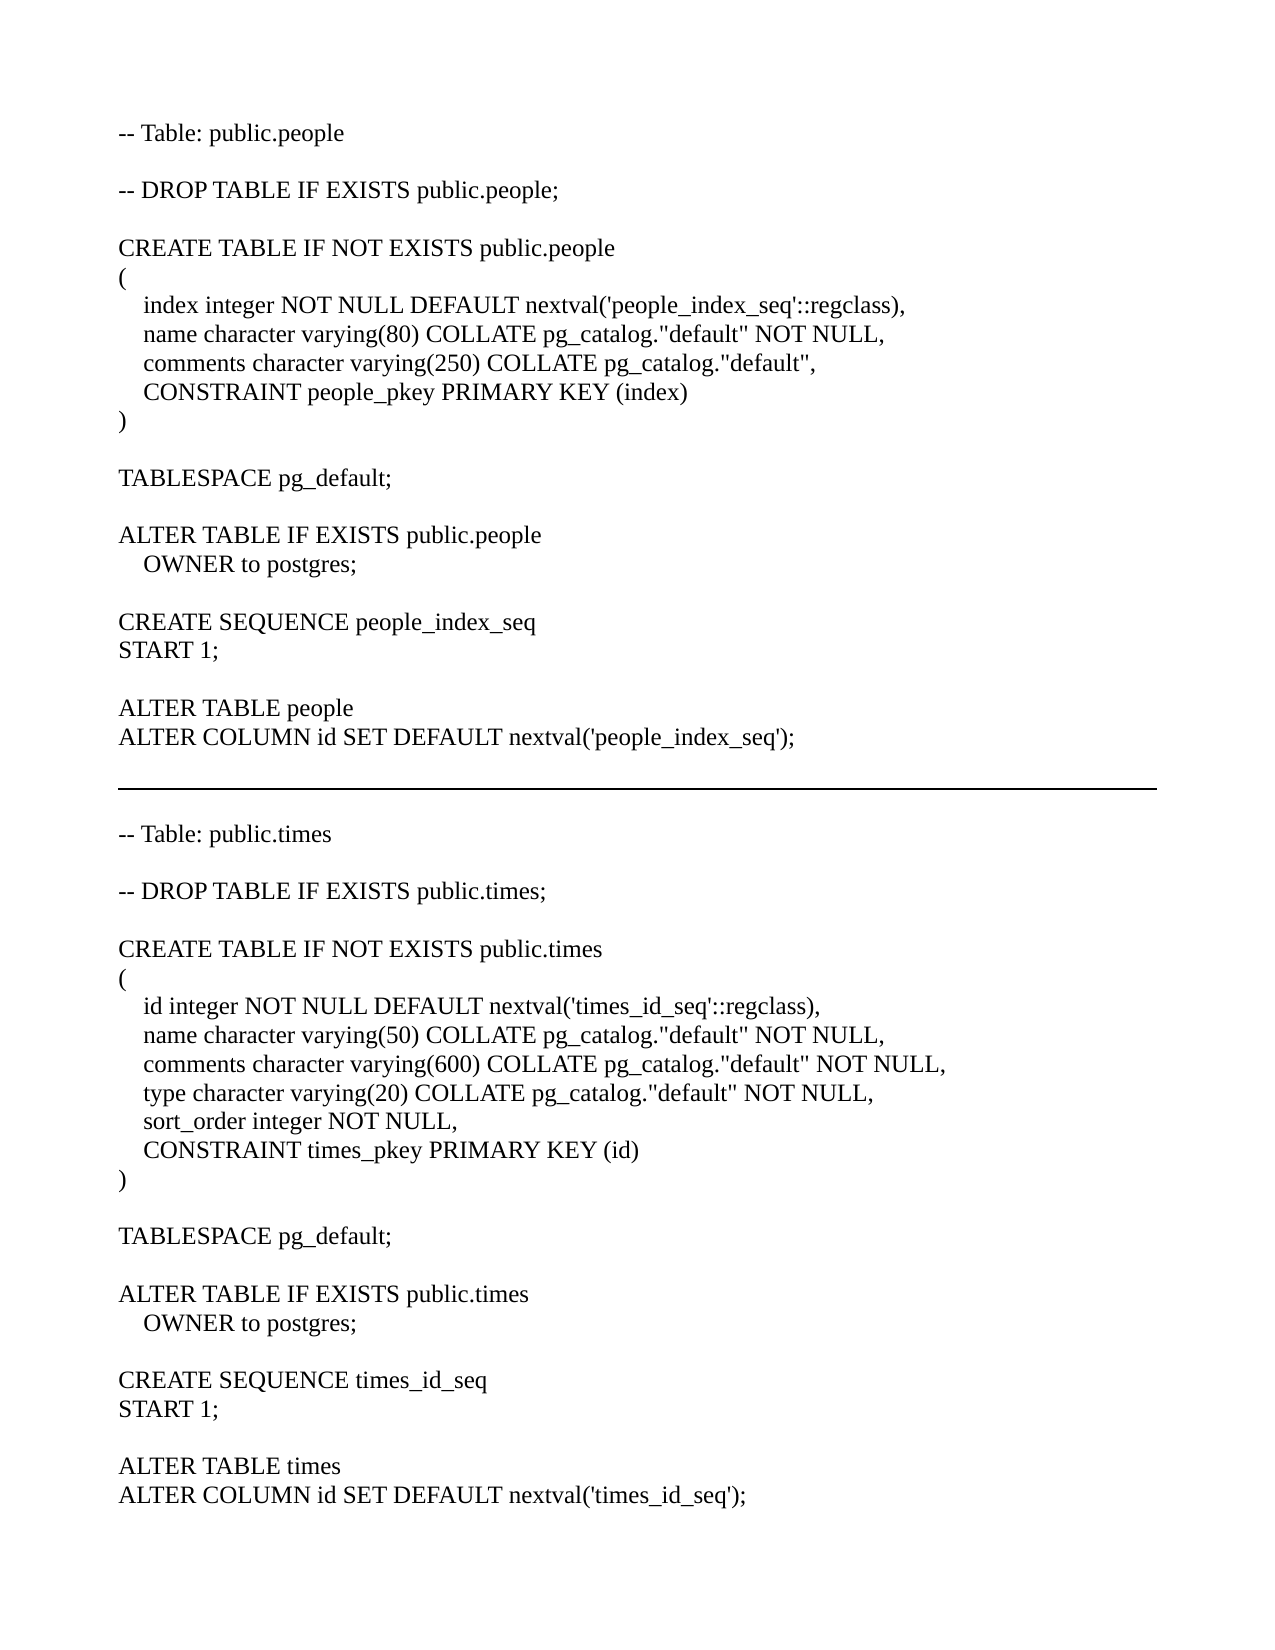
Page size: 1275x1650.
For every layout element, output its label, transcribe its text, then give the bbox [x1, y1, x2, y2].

text ( [118, 262, 1157, 291]
text ) [118, 1164, 1157, 1193]
text START 1; [118, 1394, 1157, 1423]
text ALTER COLUMN id SET DEFAULT nextval('people_index_seq'); [118, 722, 1157, 751]
text CREATE TABLE IF NOT EXISTS public.times [118, 934, 1157, 963]
text ALTER TABLE IF EXISTS public.people [118, 521, 1157, 549]
text ALTER COLUMN id SET DEFAULT nextval('times_id_seq'); [118, 1480, 1157, 1509]
text CREATE SEQUENCE times_id_seq [118, 1365, 1157, 1394]
text -- Table: public.times [118, 819, 1157, 848]
text -- Table: public.people [118, 118, 1157, 147]
text sort_order integer NOT NULL, [118, 1106, 1157, 1135]
text comments character varying(250) COLLATE pg_catalog."default", [118, 348, 1157, 377]
text CONSTRAINT times_pkey PRIMARY KEY (id) [118, 1135, 1157, 1164]
text CREATE TABLE IF NOT EXISTS public.people [118, 233, 1157, 262]
text START 1; [118, 636, 1157, 664]
text name character varying(80) COLLATE pg_catalog."default" NOT NULL, [118, 319, 1157, 348]
text ( [118, 963, 1157, 991]
text ALTER TABLE people [118, 693, 1157, 722]
text ) [118, 406, 1157, 434]
text -- DROP TABLE IF EXISTS public.people; [118, 176, 1157, 204]
text id integer NOT NULL DEFAULT nextval('times_id_seq'::regclass), [118, 991, 1157, 1020]
text TABLESPACE pg_default; [118, 1221, 1157, 1250]
text type character varying(20) COLLATE pg_catalog."default" NOT NULL, [118, 1078, 1157, 1106]
text -- DROP TABLE IF EXISTS public.times; [118, 876, 1157, 905]
text CONSTRAINT people_pkey PRIMARY KEY (index) [118, 377, 1157, 406]
text TABLESPACE pg_default; [118, 463, 1157, 492]
text ALTER TABLE IF EXISTS public.times [118, 1279, 1157, 1308]
text OWNER to postgres; [118, 549, 1157, 578]
text comments character varying(600) COLLATE pg_catalog."default" NOT NULL, [118, 1049, 1157, 1078]
text OWNER to postgres; [118, 1308, 1157, 1336]
text index integer NOT NULL DEFAULT nextval('people_index_seq'::regclass), [118, 291, 1157, 319]
text ALTER TABLE times [118, 1451, 1157, 1480]
text name character varying(50) COLLATE pg_catalog."default" NOT NULL, [118, 1020, 1157, 1049]
text CREATE SEQUENCE people_index_seq [118, 607, 1157, 636]
